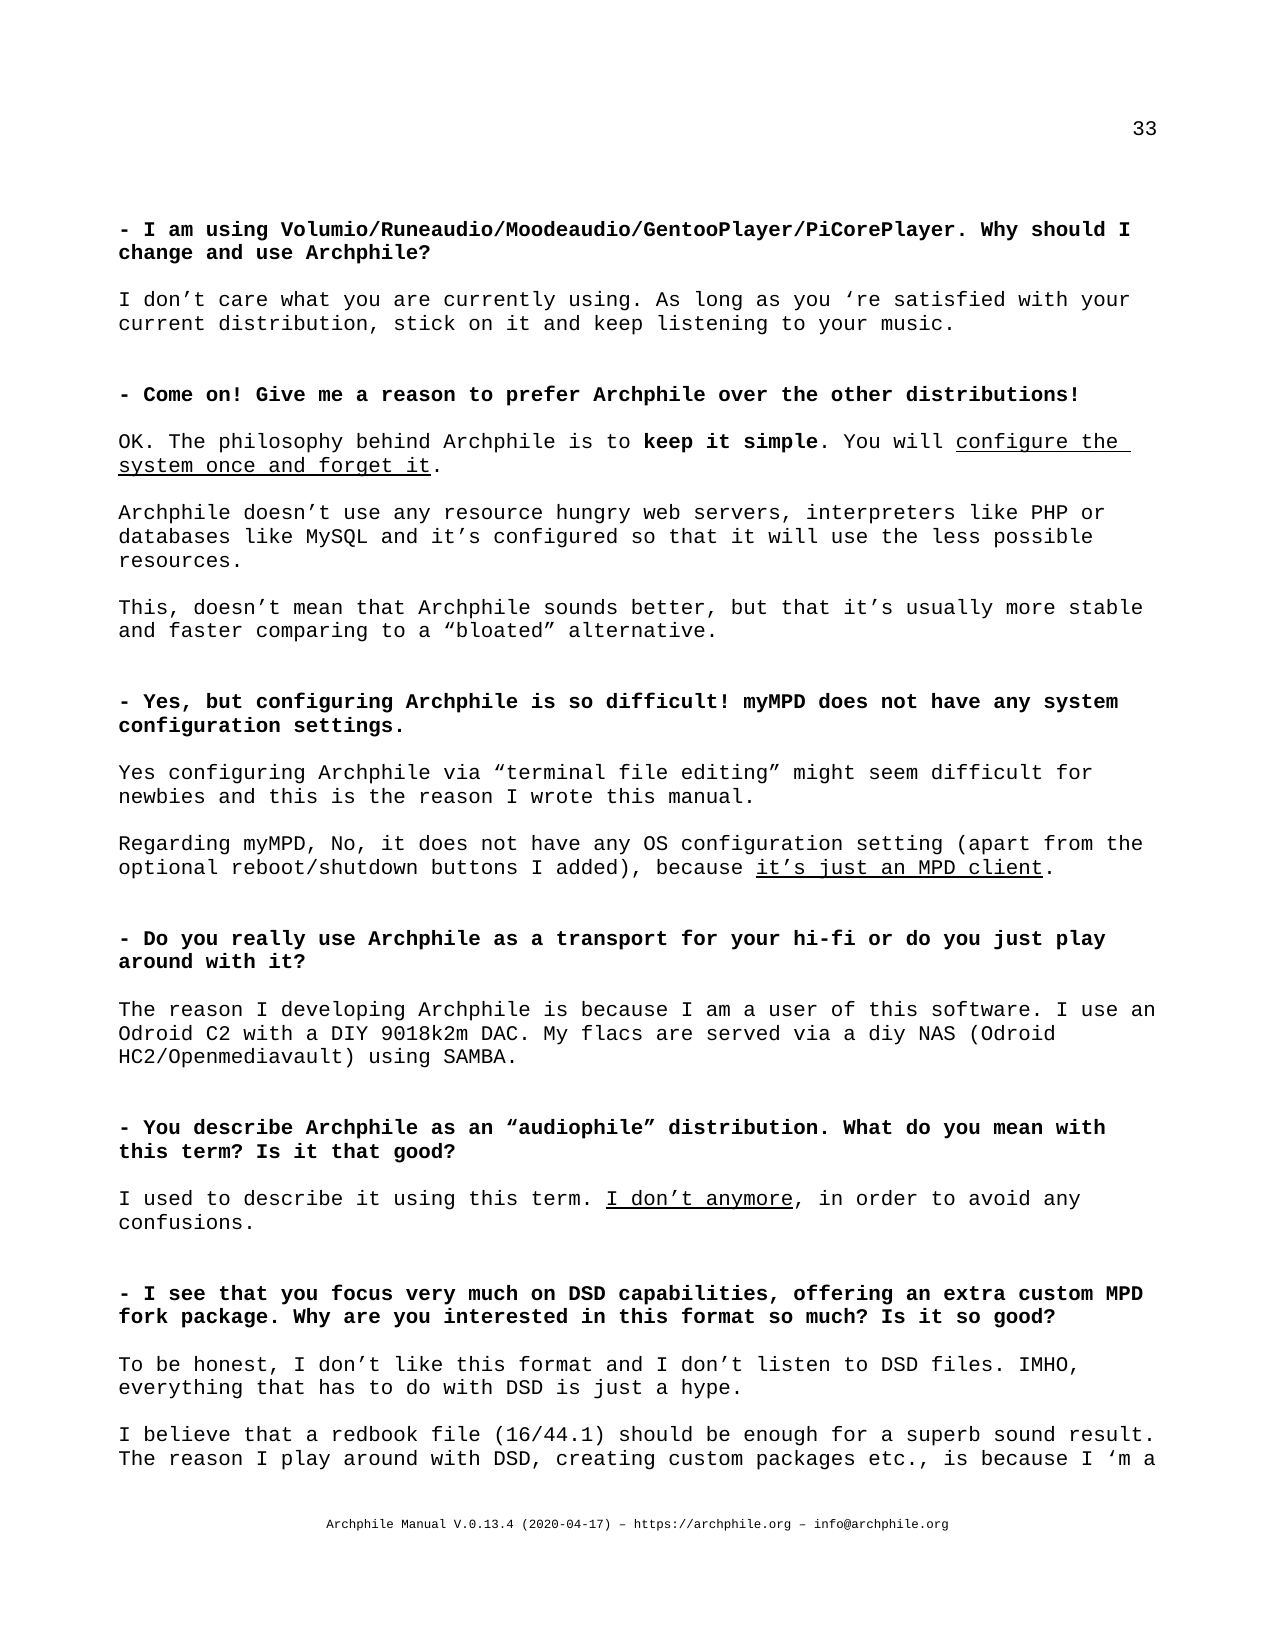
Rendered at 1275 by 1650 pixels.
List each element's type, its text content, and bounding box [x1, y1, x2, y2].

text OK. The philosophy behind Archphile is to keep it simple. You will configure the system once and forget it. [118, 431, 1157, 479]
text Yes configuring Archphile via “terminal file editing” might seem difficult for newbies and this is the reason I wrote this manual. [118, 762, 1157, 810]
text I don’t care what you are currently using. As long as you ‘re satisfied with your current distribution, stick on it and keep listening to your music. [118, 289, 1157, 337]
text Archphile doesn’t use any resource hungry web servers, interpreters like PHP or databases like MySQL and it’s configured so that it will use the less possible resources. [118, 502, 1157, 573]
text I believe that a redbook file (16/44.1) should be enough for a superb sound result. The reason I play around with DSD, creating custom packages etc., is because I ‘m a [118, 1424, 1157, 1472]
text - You describe Archphile as an “audiophile” distribution. What do you mean with this term? Is it that good? [118, 1117, 1157, 1164]
text Regarding myMPD, No, it does not have any OS configuration setting (apart from the optional reboot/shutdown buttons I added), because it’s just an MPD client. [118, 833, 1157, 881]
text I used to describe it using this term. I don’t anymore, in order to avoid any confusions. [118, 1188, 1157, 1235]
text To be honest, I don’t like this format and I don’t listen to DSD files. IMHO, everything that has to do with DSD is just a hype. [118, 1353, 1157, 1401]
text - Do you really use Archphile as a transport for your hi-fi or do you just play around with it? [118, 928, 1157, 975]
text This, doesn’t mean that Archphile sounds better, but that it’s usually more stable and faster comparing to a “bloated” alternative. [118, 597, 1157, 644]
text - I am using Volumio/Runeaudio/Moodeaudio/GentooPlayer/PiCorePlayer. Why should I change and use Archphile? [118, 218, 1157, 266]
text - Come on! Give me a reason to prefer Archphile over the other distributions! [118, 384, 1157, 408]
text The reason I developing Archphile is because I am a user of this software. I use an Odroid C2 with a DIY 9018k2m DAC. My flacs are served via a diy NAS (Odroid HC2/Openmediavault) using SAMBA. [118, 999, 1157, 1070]
text - Yes, but configuring Archphile is so difficult! myMPD does not have any system configuration settings. [118, 691, 1157, 739]
text - I see that you focus very much on DSD capabilities, offering an extra custom MPD fork package. Why are you interested in this format so much? Is it so good? [118, 1283, 1157, 1330]
